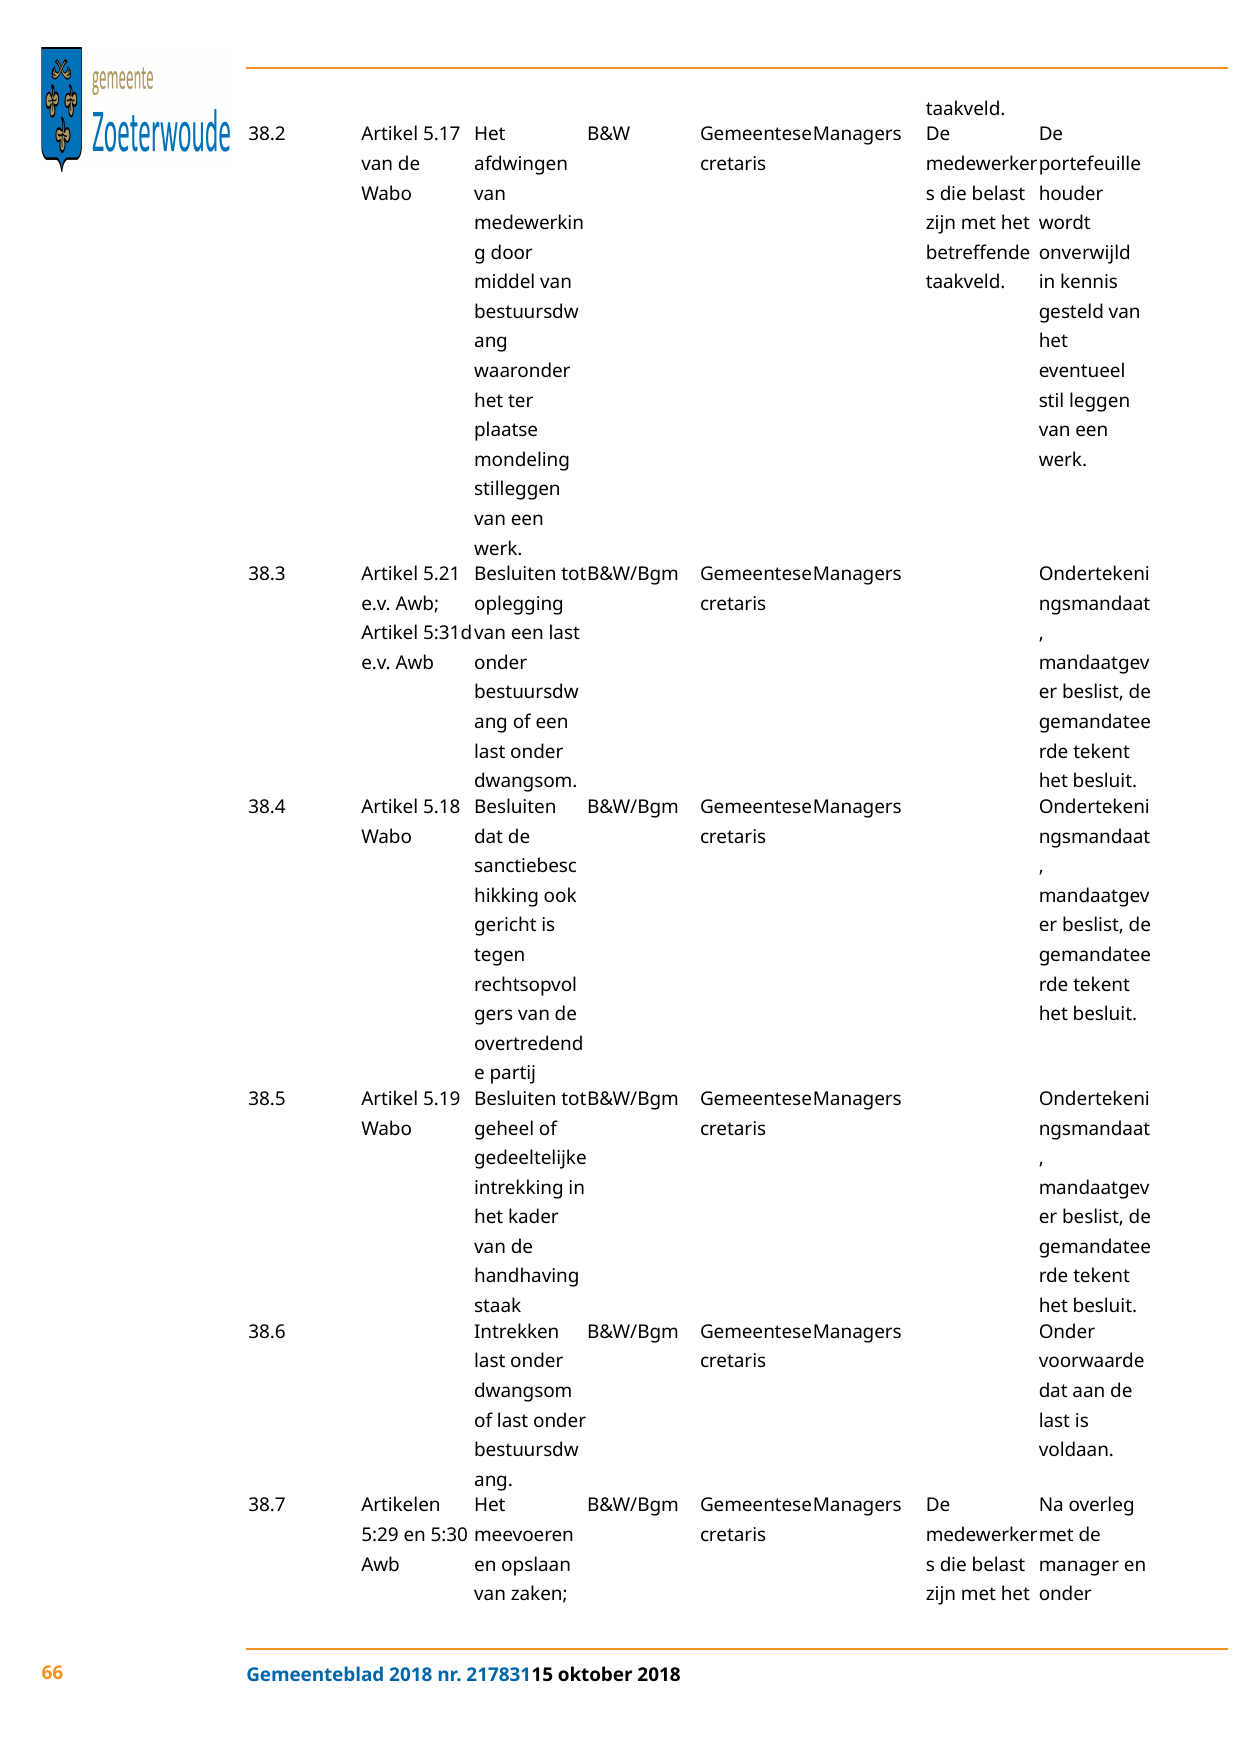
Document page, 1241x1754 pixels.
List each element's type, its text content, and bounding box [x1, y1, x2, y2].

table_cell Het meevoeren en opslaan van zaken; [474, 1492, 587, 1606]
table_cell Gemeentesecretaris [700, 1492, 813, 1606]
table_cell [926, 1085, 1038, 1318]
table_cell 38.4 [248, 793, 361, 1085]
table_cell B&W/Bgm [587, 793, 700, 1085]
table_cell Gemeentesecretaris [700, 1085, 813, 1318]
table_cell Ondertekeningsmandaat, mandaatgever beslist, de gemandateerde tekent het besluit. [1039, 793, 1152, 1085]
table_cell [700, 95, 813, 121]
table_cell [926, 1318, 1038, 1492]
table_cell Managers [813, 121, 926, 560]
table_cell Gemeentesecretaris [700, 793, 813, 1085]
table_cell Artikel 5.18 Wabo [361, 793, 474, 1085]
table_cell [813, 95, 926, 121]
table_cell B&W/Bgm [587, 1318, 700, 1492]
table_cell 38.6 [248, 1318, 361, 1492]
table_cell Managers [813, 793, 926, 1085]
table_cell B&W/Bgm [587, 560, 700, 793]
table_cell Managers [813, 560, 926, 793]
table_cell B&W/Bgm [587, 1492, 700, 1606]
table_cell Besluiten tot geheel of gedeeltelijke intrekking in het kader van de handhavingstaak [474, 1085, 587, 1318]
table_cell 38.2 [248, 121, 361, 560]
table_cell Besluiten dat de sanctiebeschikking ook gericht is tegen rechtsopvolgers van de overtredende partij [474, 793, 587, 1085]
table_cell Artikel 5.21 e.v. Awb; Artikel 5:31d e.v. Awb [361, 560, 474, 793]
table_cell [474, 95, 587, 121]
table_cell Managers [813, 1492, 926, 1606]
table_cell Artikel 5.17 van de Wabo [361, 121, 474, 560]
table_cell Artikel 5.19 Wabo [361, 1085, 474, 1318]
table_cell taakveld. [926, 95, 1038, 121]
table_cell [361, 1318, 474, 1492]
table_cell [248, 95, 361, 121]
table_cell De medewerkers die belast zijn met het [926, 1492, 1038, 1606]
table_cell Gemeentesecretaris [700, 560, 813, 793]
table_cell B&W/Bgm [587, 1085, 700, 1318]
table_cell Ondertekeningsmandaat, mandaatgever beslist, de gemandateerde tekent het besluit. [1039, 1085, 1152, 1318]
table_cell 38.7 [248, 1492, 361, 1606]
table_cell Artikelen 5:29 en 5:30 Awb [361, 1492, 474, 1606]
table_cell Gemeentesecretaris [700, 1318, 813, 1492]
table_cell Het afdwingen van medewerking door middel van bestuursdwang waaronder het ter plaatse mondeling stilleggen van een werk. [474, 121, 587, 560]
table_cell [926, 793, 1038, 1085]
table_cell De medewerkers die belast zijn met het betreffende taakveld. [926, 121, 1038, 560]
table_cell [361, 95, 474, 121]
table_cell Besluiten tot oplegging van een last onder bestuursdwang of een last onder dwangsom. [474, 560, 587, 793]
table_cell 38.5 [248, 1085, 361, 1318]
table_cell [926, 560, 1038, 793]
table_cell Managers [813, 1085, 926, 1318]
table_cell Gemeentesecretaris [700, 121, 813, 560]
table_cell Managers [813, 1318, 926, 1492]
table_cell Ondertekeningsmandaat, mandaatgever beslist, de gemandateerde tekent het besluit. [1039, 560, 1152, 793]
picture [41, 47, 231, 172]
table_cell B&W [587, 121, 700, 560]
table_cell Na overleg met de manager en onder [1039, 1492, 1152, 1606]
table_cell [587, 95, 700, 121]
table_cell De portefeuillehouder wordt onverwijld in kennis gesteld van het eventueel stil leggen van een werk. [1039, 121, 1152, 560]
table_cell [1039, 95, 1152, 121]
table_cell 38.3 [248, 560, 361, 793]
table_cell Onder voorwaarde dat aan de last is voldaan. [1039, 1318, 1152, 1492]
table_cell Intrekken last onder dwangsom of last onder bestuursdwang. [474, 1318, 587, 1492]
